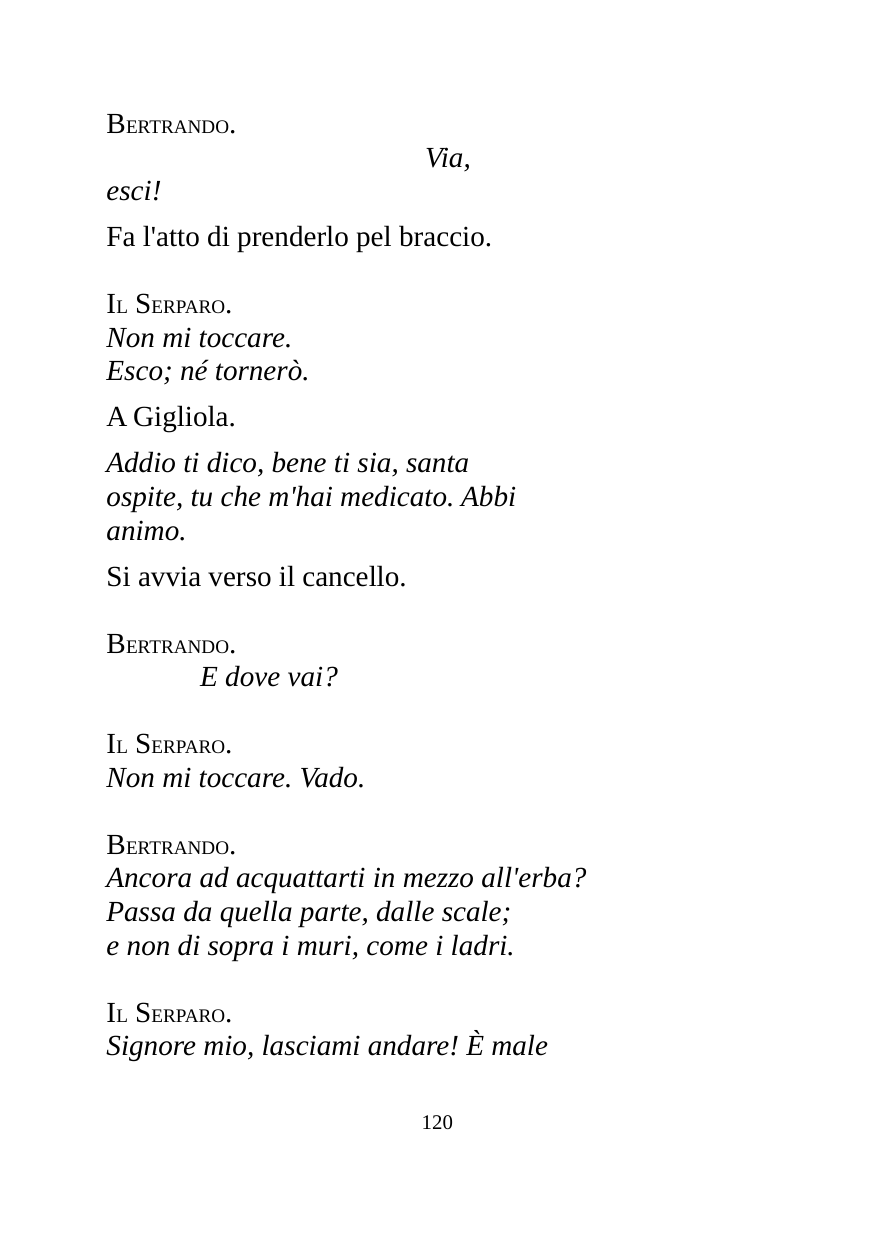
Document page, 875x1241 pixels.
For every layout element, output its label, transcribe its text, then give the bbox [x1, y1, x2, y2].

text Via, [425, 140, 768, 173]
text Ancora ad acquattarti in mezzo all'erba? [106, 861, 768, 894]
text Addio ti dico, bene ti sia, santa [106, 446, 768, 479]
text Non mi toccare. Vado. [106, 760, 768, 793]
text Bertrando. [106, 106, 768, 140]
text Esco; né tornerò. [106, 353, 768, 387]
text animo. [106, 513, 768, 546]
text E dove vai? [200, 659, 768, 693]
text A Gigliola. [106, 399, 768, 433]
text Passa da quella parte, dalle scale; [106, 894, 768, 928]
text ospite, tu che m'hai medicato. Abbi [106, 479, 768, 513]
text Il Serparo. [106, 726, 768, 760]
text Bertrando. [106, 626, 768, 659]
text Bertrando. [106, 827, 768, 861]
text Si avvia verso il cancello. [106, 559, 768, 592]
text Il Serparo. [106, 995, 768, 1028]
text Non mi toccare. [106, 320, 768, 353]
text Il Serparo. [106, 286, 768, 320]
text Signore mio, lasciami andare! È male [106, 1028, 768, 1062]
text Fa l'atto di prenderlo pel braccio. [106, 219, 768, 253]
text esci! [106, 173, 768, 207]
text e non di sopra i muri, come i ladri. [106, 928, 768, 961]
